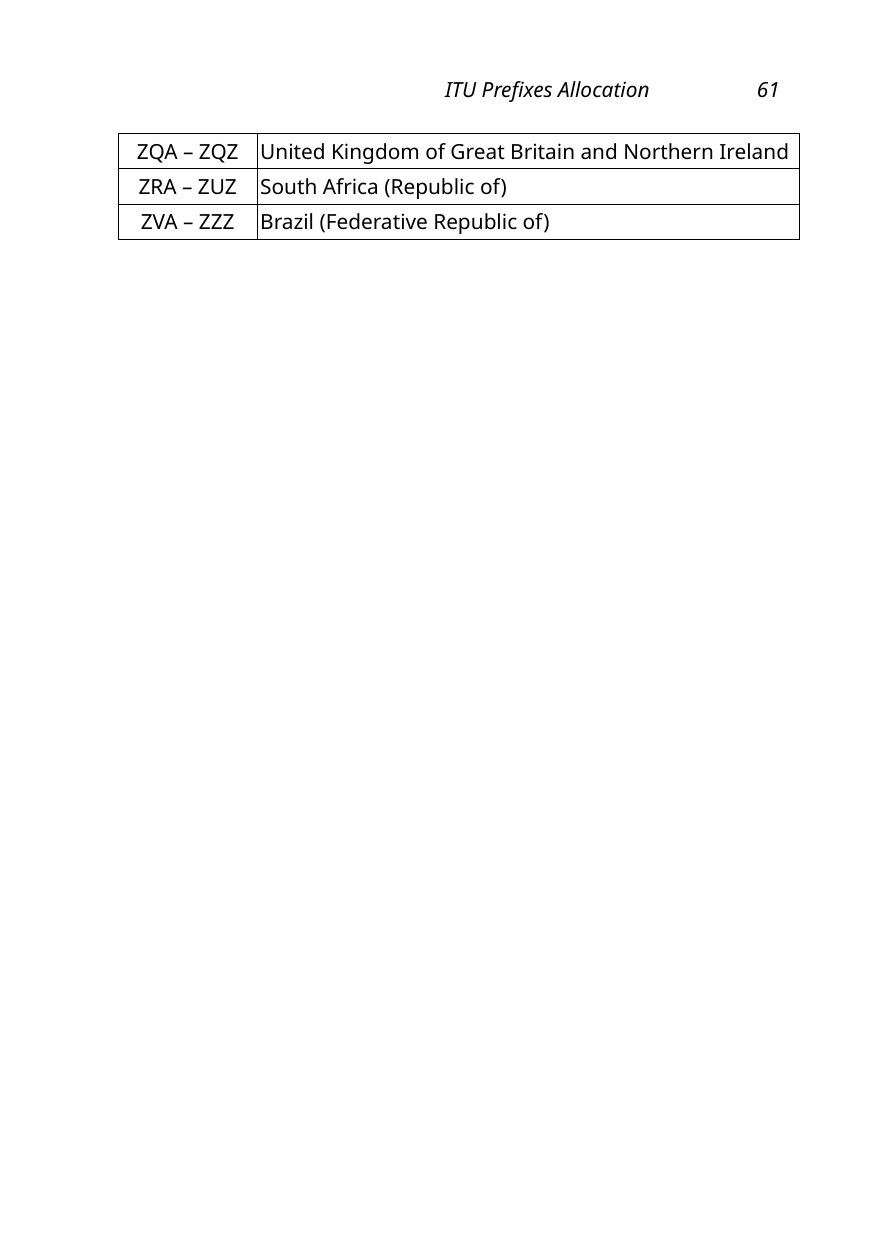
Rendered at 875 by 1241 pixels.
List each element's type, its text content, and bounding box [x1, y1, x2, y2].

table_cell Brazil (Federative Republic of) [258, 205, 799, 239]
table_cell South Africa (Republic of) [258, 169, 799, 203]
table_cell ZQA – ZQZ [119, 134, 257, 168]
table_cell United Kingdom of Great Britain and Northern Ireland [258, 134, 799, 168]
table_cell ZVA – ZZZ [119, 205, 257, 239]
table_cell ZRA – ZUZ [119, 169, 257, 203]
